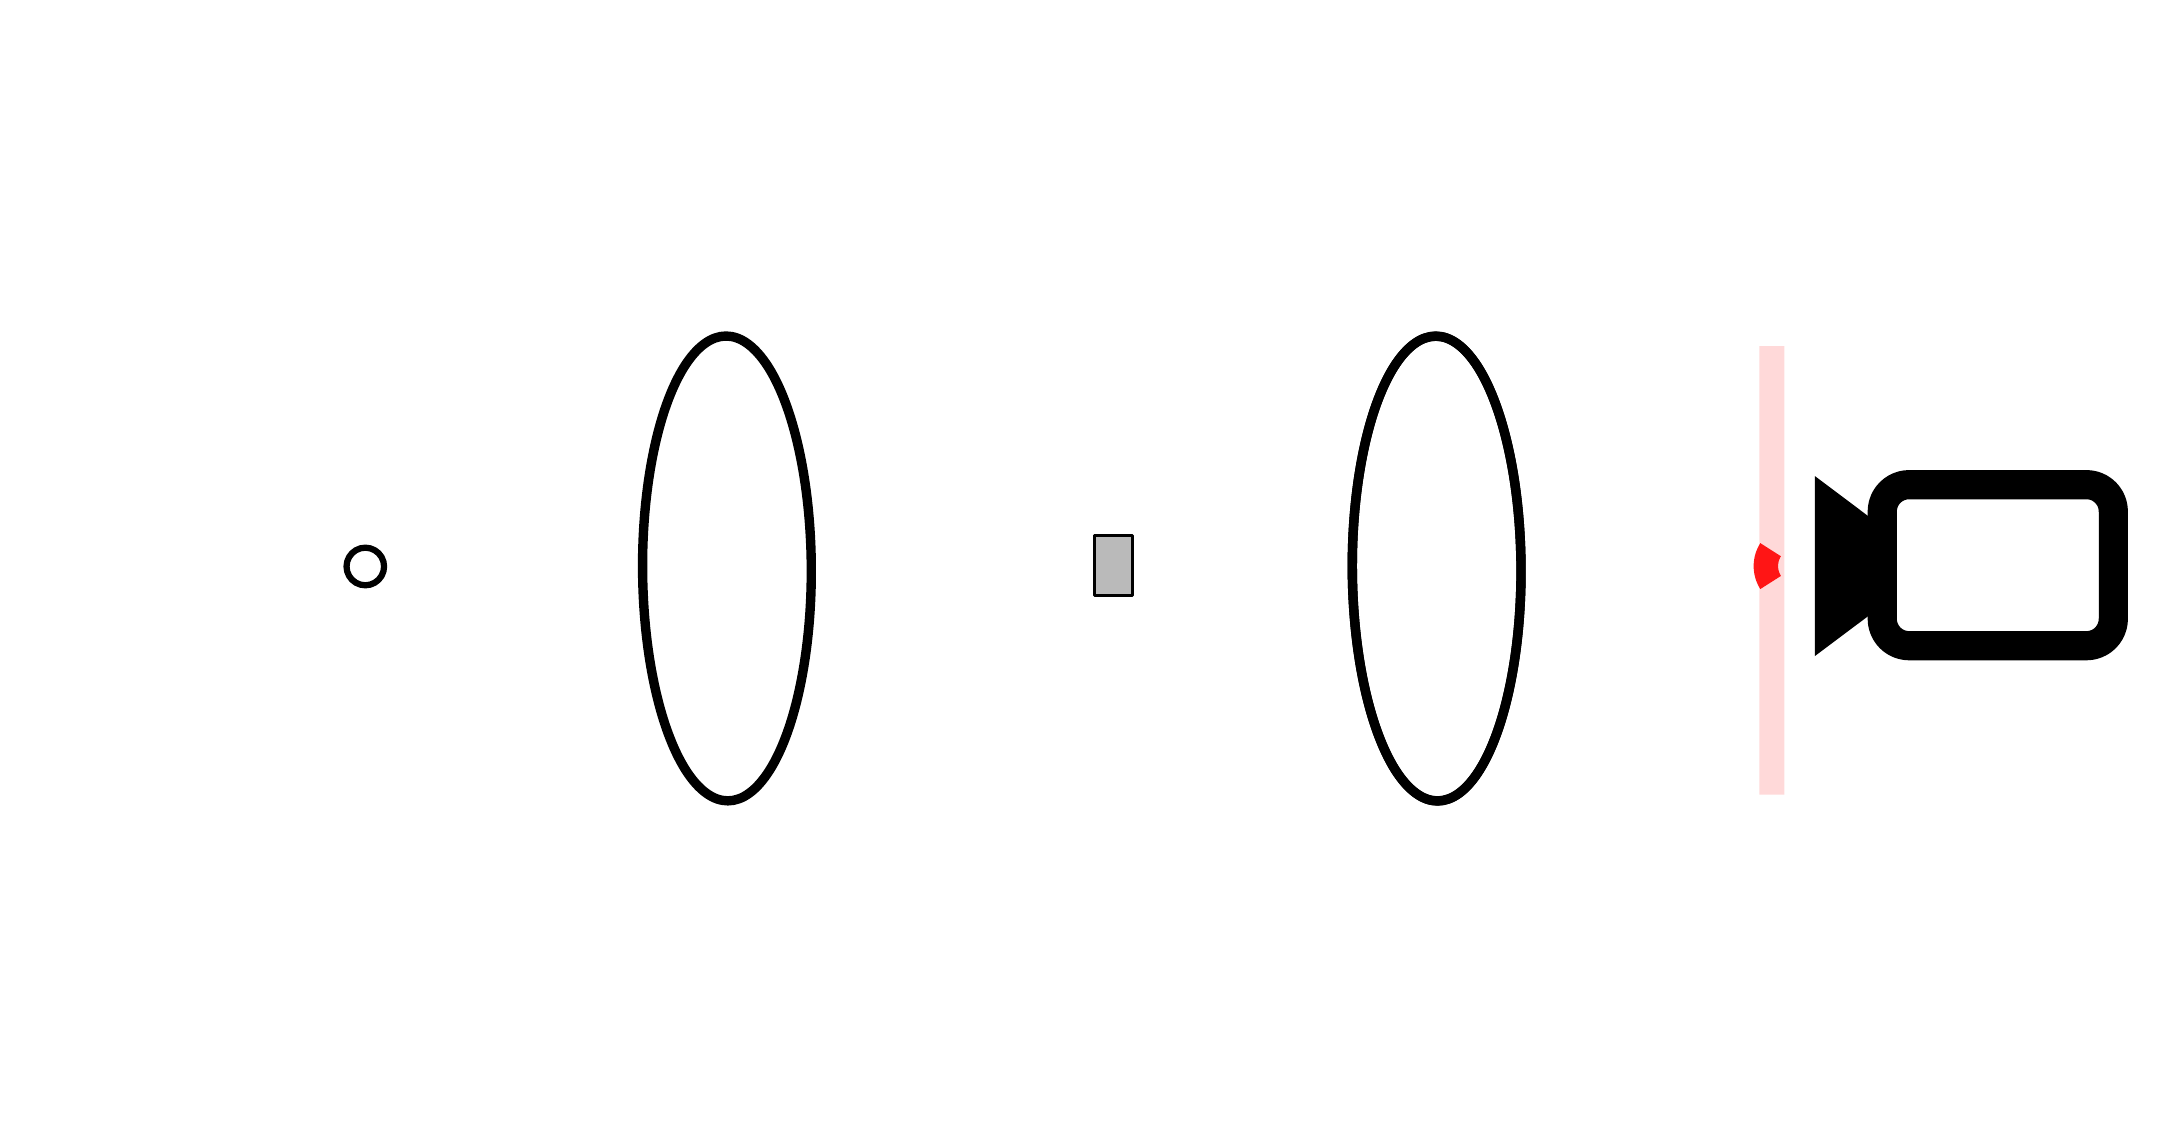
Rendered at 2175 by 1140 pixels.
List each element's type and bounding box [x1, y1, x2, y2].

text_box [642, 336, 812, 801]
text_box [1094, 535, 1133, 596]
text_box [1753, 545, 1759, 587]
text_box [1814, 476, 1875, 657]
text_box [1357, 341, 1516, 796]
text_box [1882, 484, 2114, 646]
